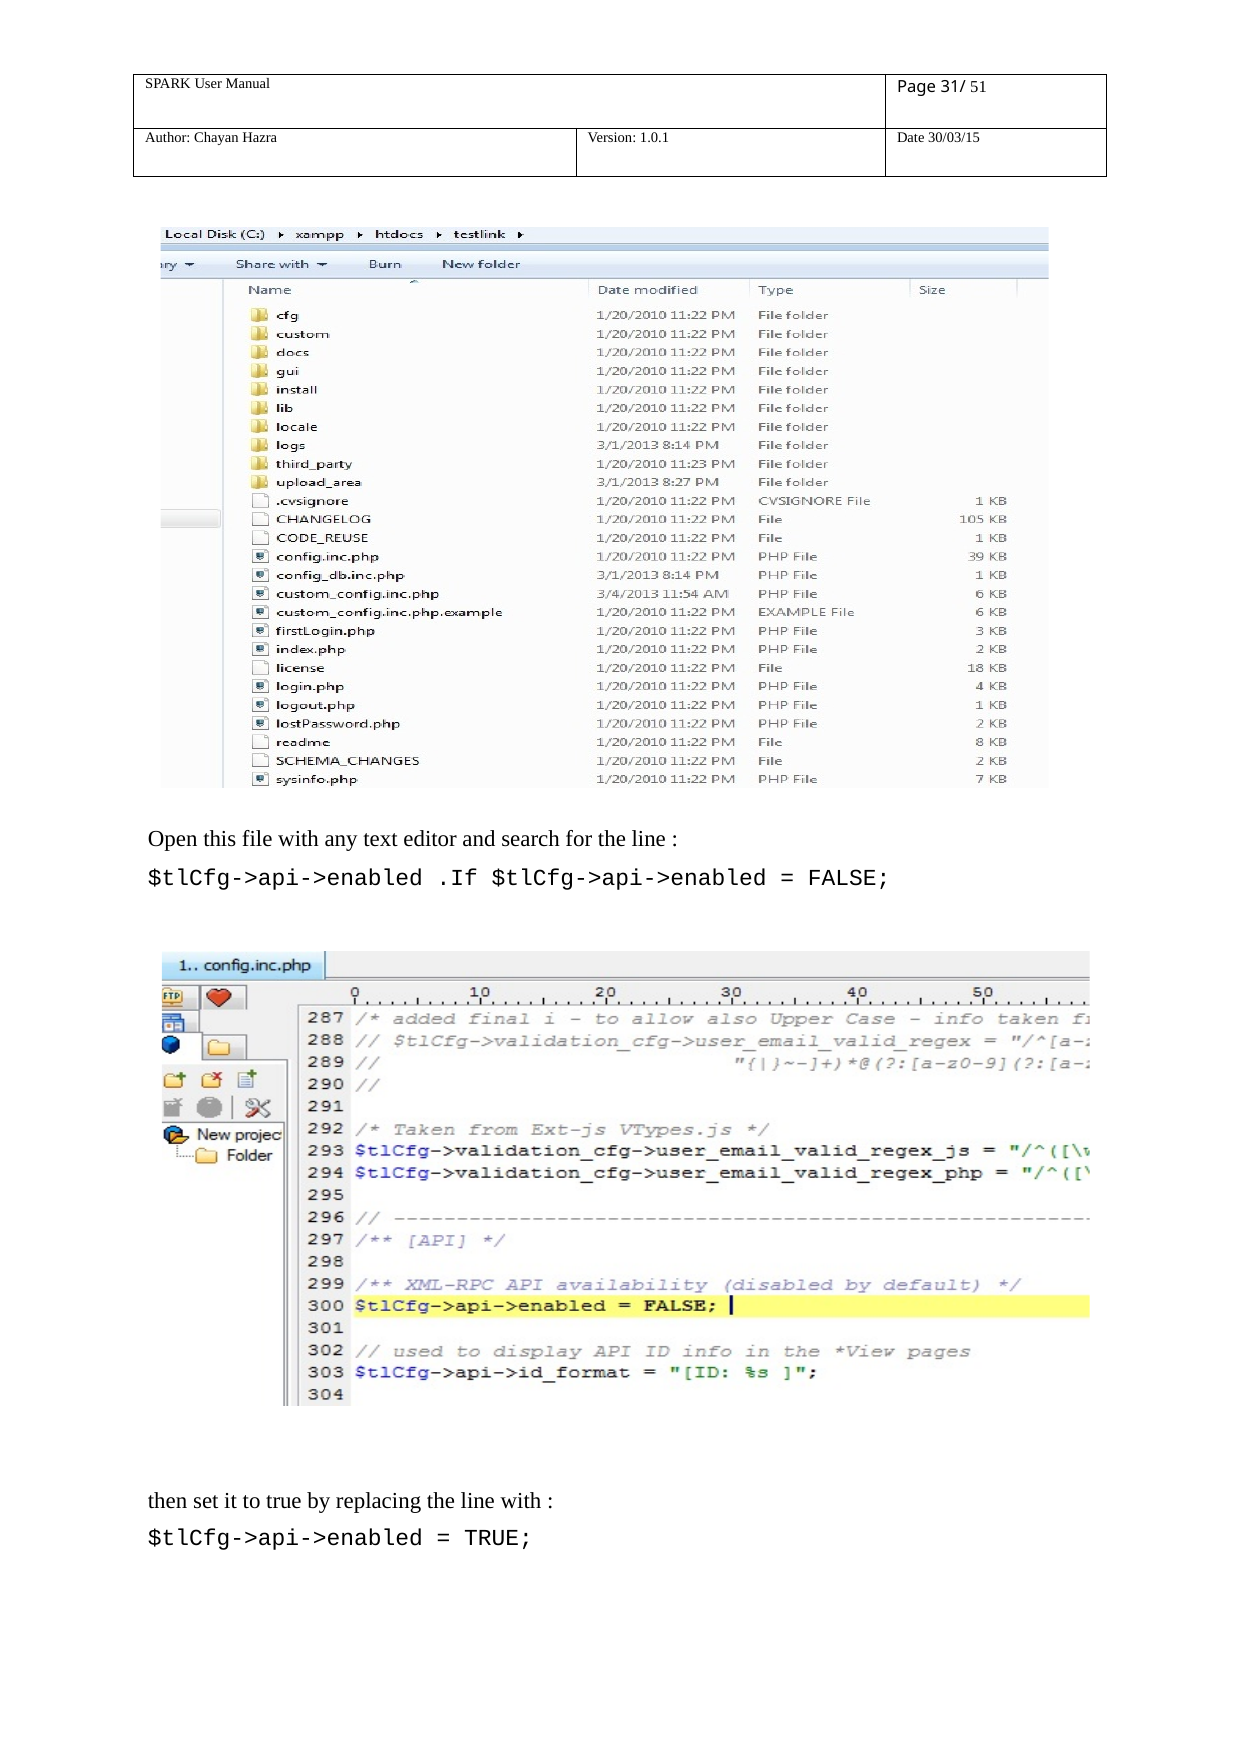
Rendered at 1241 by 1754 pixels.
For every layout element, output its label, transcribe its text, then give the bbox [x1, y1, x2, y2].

text $tlCfg->api->enabled .If $tlCfg->api->enabled = FALSE; [148, 864, 1092, 892]
text then set it to true by replacing the line with : [148, 1487, 1092, 1513]
text $tlCfg->api->enabled = TRUE; [148, 1526, 1092, 1552]
picture [161, 951, 1090, 1406]
text Open this file with any text editor and search for the line : [148, 825, 1092, 851]
picture [160, 227, 1049, 788]
